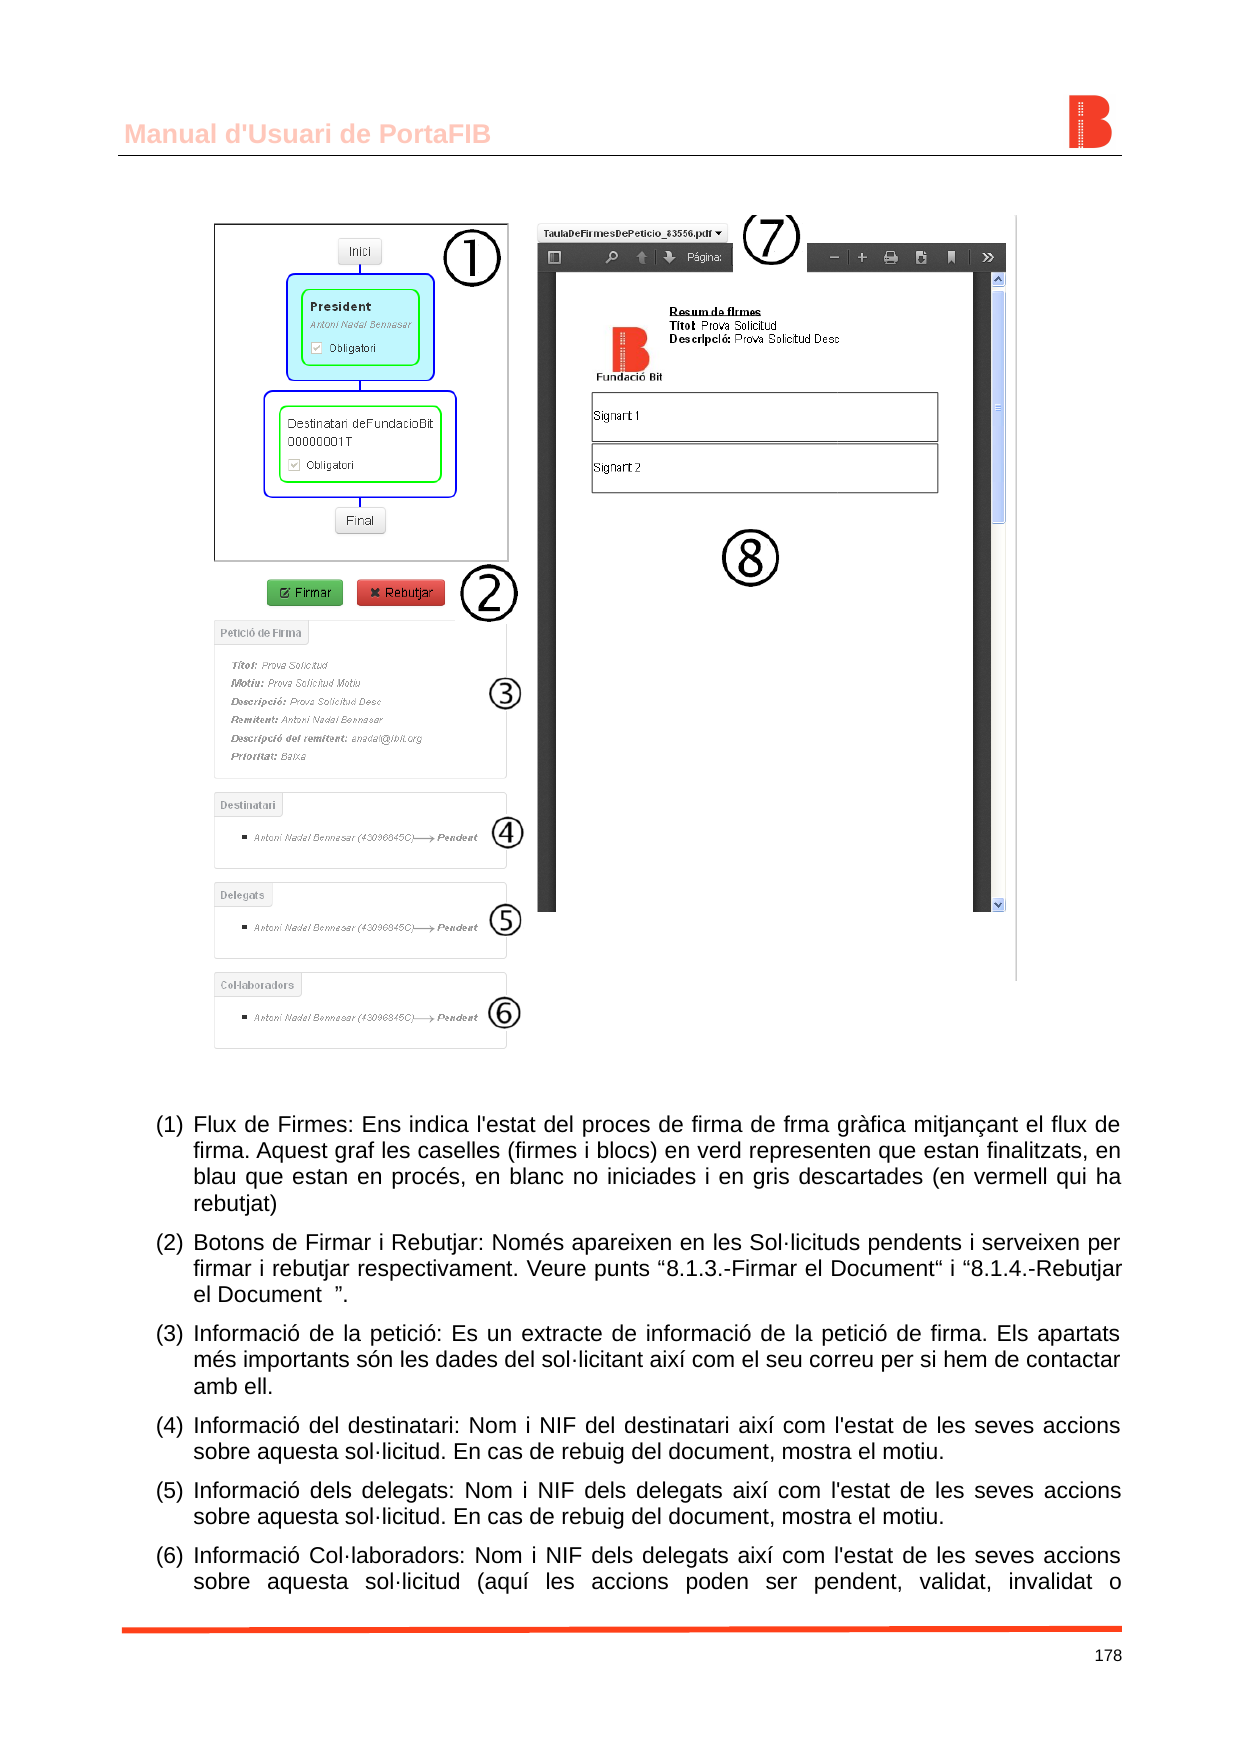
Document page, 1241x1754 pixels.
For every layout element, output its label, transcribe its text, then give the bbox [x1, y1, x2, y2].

list Flux de Firmes: Ens indica l'estat del proces de firma de frma gràfica mitjançant el flux de firma. Aquest graf les caselles (firmes i blocs) en verd representen que estan finalitzats, en blau que estan en procés, en blanc no iniciades i en gris descartades (en vermell qui ha rebutjat) [156, 1111, 1122, 1216]
list Informació del destinatari: Nom i NIF del destinatari així com l'estat de les seves accions sobre aquesta sol·licitud. En cas de rebuig del document, mostra el motiu. [156, 1412, 1122, 1464]
list Informació dels delegats: Nom i NIF dels delegats així com l'estat de les seves accions sobre aquesta sol·licitud. En cas de rebuig del document, mostra el motiu. [156, 1477, 1122, 1529]
list Botons de Firmar i Rebutjar: Només apareixen en les Sol·licituds pendents i serveixen per firmar i rebutjar respectivament. Veure punts “8.1.3Firmar el Document“ i “8.1.4Rebutjar el Document ”. [156, 1228, 1122, 1307]
list Informació de la petició: Es un extracte de informació de la petició de firma. Els apartats més importants són les dades del sol·licitant així com el seu correu per si hem de contactar amb ell. [156, 1320, 1122, 1399]
list Informació Col·laboradors: Nom i NIF dels delegats així com l'estat de les seves accions sobre aquesta sol·licitud (aquí les accions poden ser pendent, validat, invalidat o [156, 1542, 1122, 1595]
picture [1063, 94, 1117, 150]
picture [206, 215, 1034, 1060]
